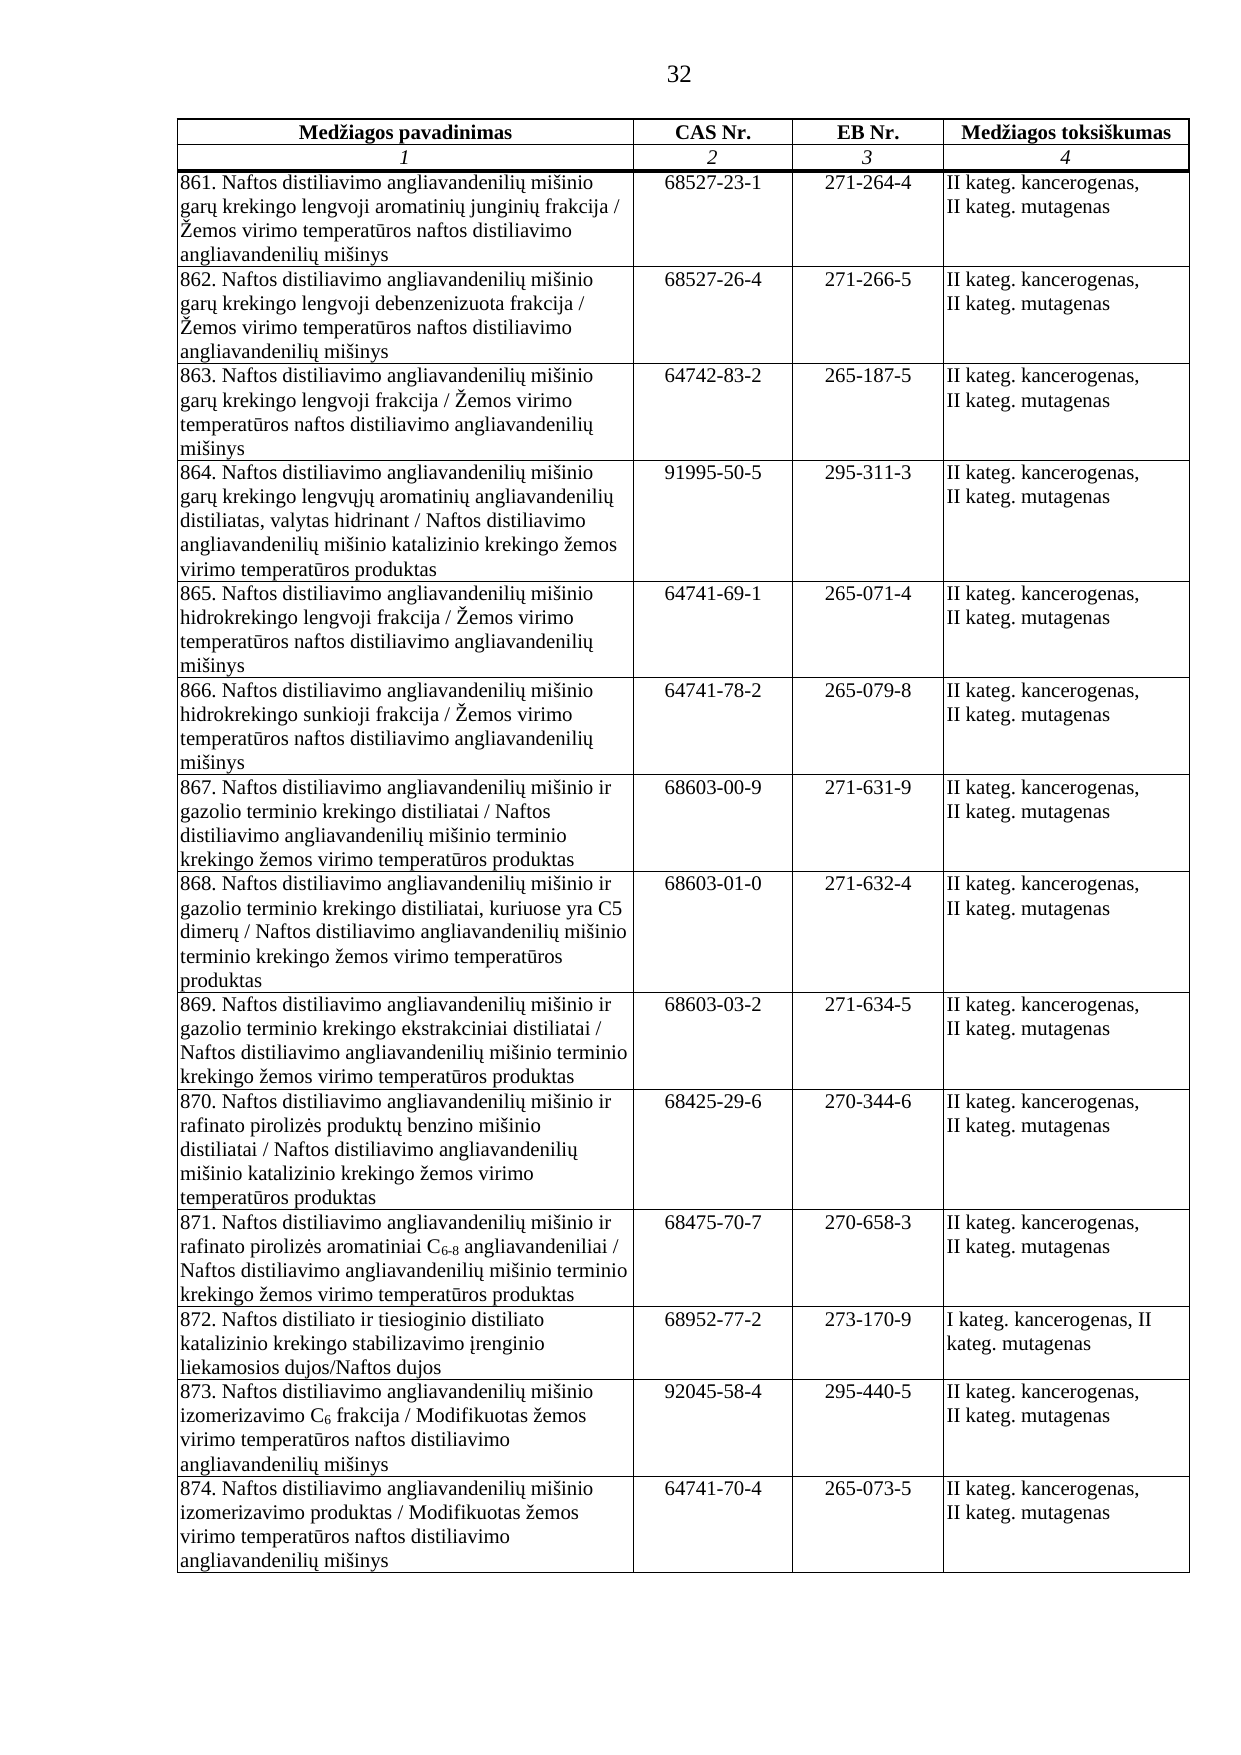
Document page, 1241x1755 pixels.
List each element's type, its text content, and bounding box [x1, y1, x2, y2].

table_cell 265-079-8 [793, 678, 943, 774]
table_cell II kateg. kancerogenas, II kateg. mutagenas [944, 582, 1189, 677]
table_cell 64741-70-4 [634, 1477, 792, 1572]
table_cell 864. Naftos distiliavimo angliavandenilių mišinio garų krekingo lengvųjų aromatinių angliavandenilių distiliatas, valytas hidrinant / Naftos distiliavimo angliavandenilių mišinio katalizinio krekingo žemos virimo temperatūros produktas [178, 461, 633, 581]
table_cell 868. Naftos distiliavimo angliavandenilių mišinio ir gazolio terminio krekingo distiliatai, kuriuose yra C5 dimerų / Naftos distiliavimo angliavandenilių mišinio terminio krekingo žemos virimo temperatūros produktas [178, 872, 633, 992]
table_cell 265-071-4 [793, 582, 943, 677]
table_cell II kateg. kancerogenas, II kateg. mutagenas [944, 993, 1189, 1088]
table_cell 68527-23-1 [634, 173, 792, 266]
table_cell II kateg. kancerogenas, II kateg. mutagenas [944, 1477, 1189, 1572]
table_cell 64741-78-2 [634, 678, 792, 774]
table_cell II kateg. kancerogenas, II kateg. mutagenas [944, 461, 1189, 581]
table_cell 273-170-9 [793, 1307, 943, 1379]
table_cell 68603-03-2 [634, 993, 792, 1088]
table_cell 870. Naftos distiliavimo angliavandenilių mišinio ir rafinato pirolizės produktų benzino mišinio distiliatai / Naftos distiliavimo angliavandenilių mišinio katalizinio krekingo žemos virimo temperatūros produktas [178, 1090, 633, 1209]
table_cell 265-187-5 [793, 364, 943, 460]
table_cell 1 [178, 145, 633, 169]
table_cell II kateg. kancerogenas, II kateg. mutagenas [944, 775, 1189, 871]
table_cell 270-344-6 [793, 1090, 943, 1209]
table_cell 68603-01-0 [634, 872, 792, 992]
table_cell 867. Naftos distiliavimo angliavandenilių mišinio ir gazolio terminio krekingo distiliatai / Naftos distiliavimo angliavandenilių mišinio terminio krekingo žemos virimo temperatūros produktas [178, 775, 633, 871]
table_cell II kateg. kancerogenas, II kateg. mutagenas [944, 1380, 1189, 1476]
table_cell 271-631-9 [793, 775, 943, 871]
table_header EB Nr. [793, 120, 943, 144]
table_cell 68603-00-9 [634, 775, 792, 871]
table_cell 873. Naftos distiliavimo angliavandenilių mišinio izomerizavimo C6 frakcija / Modifikuotas žemos virimo temperatūros naftos distiliavimo angliavandenilių mišinys [178, 1380, 633, 1476]
table_cell 265-073-5 [793, 1477, 943, 1572]
table_cell 869. Naftos distiliavimo angliavandenilių mišinio ir gazolio terminio krekingo ekstrakciniai distiliatai / Naftos distiliavimo angliavandenilių mišinio terminio krekingo žemos virimo temperatūros produktas [178, 993, 633, 1088]
table_header Medžiagos pavadinimas [178, 120, 633, 144]
table_cell 68952-77-2 [634, 1307, 792, 1379]
table_cell 871. Naftos distiliavimo angliavandenilių mišinio ir rafinato pirolizės aromatiniai C6-8 angliavandeniliai / Naftos distiliavimo angliavandenilių mišinio terminio krekingo žemos virimo temperatūros produktas [178, 1210, 633, 1306]
table_cell 295-311-3 [793, 461, 943, 581]
table_cell 3 [793, 145, 943, 169]
table_cell I kateg. kancerogenas, II kateg. mutagenas [944, 1307, 1189, 1379]
table_cell 68475-70-7 [634, 1210, 792, 1306]
table_cell 271-266-5 [793, 267, 943, 363]
table_cell 92045-58-4 [634, 1380, 792, 1476]
table_cell 865. Naftos distiliavimo angliavandenilių mišinio hidrokrekingo lengvoji frakcija / Žemos virimo temperatūros naftos distiliavimo angliavandenilių mišinys [178, 582, 633, 677]
table_cell II kateg. kancerogenas, II kateg. mutagenas [944, 364, 1189, 460]
table_header Medžiagos toksiškumas [944, 120, 1188, 144]
table_cell 271-632-4 [793, 872, 943, 992]
table_cell 863. Naftos distiliavimo angliavandenilių mišinio garų krekingo lengvoji frakcija / Žemos virimo temperatūros naftos distiliavimo angliavandenilių mišinys [178, 364, 633, 460]
table_cell 874. Naftos distiliavimo angliavandenilių mišinio izomerizavimo produktas / Modifikuotas žemos virimo temperatūros naftos distiliavimo angliavandenilių mišinys [178, 1477, 633, 1572]
table_cell 4 [944, 145, 1188, 169]
table_cell 64741-69-1 [634, 582, 792, 677]
table_cell II kateg. kancerogenas, II kateg. mutagenas [944, 1090, 1189, 1209]
table_cell 91995-50-5 [634, 461, 792, 581]
table_cell 68425-29-6 [634, 1090, 792, 1209]
table_cell 872. Naftos distiliato ir tiesioginio distiliato katalizinio krekingo stabilizavimo įrenginio liekamosios dujos/Naftos dujos [178, 1307, 633, 1379]
table_cell II kateg. kancerogenas, II kateg. mutagenas [944, 1210, 1189, 1306]
table_header CAS Nr. [634, 120, 792, 144]
table_cell 271-264-4 [793, 173, 943, 266]
table_cell 271-634-5 [793, 993, 943, 1088]
table_cell II kateg. kancerogenas, II kateg. mutagenas [944, 678, 1189, 774]
table_cell 295-440-5 [793, 1380, 943, 1476]
table_cell 866. Naftos distiliavimo angliavandenilių mišinio hidrokrekingo sunkioji frakcija / Žemos virimo temperatūros naftos distiliavimo angliavandenilių mišinys [178, 678, 633, 774]
table_cell 68527-26-4 [634, 267, 792, 363]
table_cell 861. Naftos distiliavimo angliavandenilių mišinio garų krekingo lengvoji aromatinių junginių frakcija / Žemos virimo temperatūros naftos distiliavimo angliavandenilių mišinys [178, 173, 633, 266]
table_cell 862. Naftos distiliavimo angliavandenilių mišinio garų krekingo lengvoji debenzenizuota frakcija / Žemos virimo temperatūros naftos distiliavimo angliavandenilių mišinys [178, 267, 633, 363]
table_cell II kateg. kancerogenas, II kateg. mutagenas [944, 872, 1189, 992]
table_cell 64742-83-2 [634, 364, 792, 460]
table_cell 2 [634, 145, 792, 169]
table_cell 270-658-3 [793, 1210, 943, 1306]
table_cell II kateg. kancerogenas, II kateg. mutagenas [944, 267, 1189, 363]
table_cell II kateg. kancerogenas, II kateg. mutagenas [944, 173, 1189, 266]
